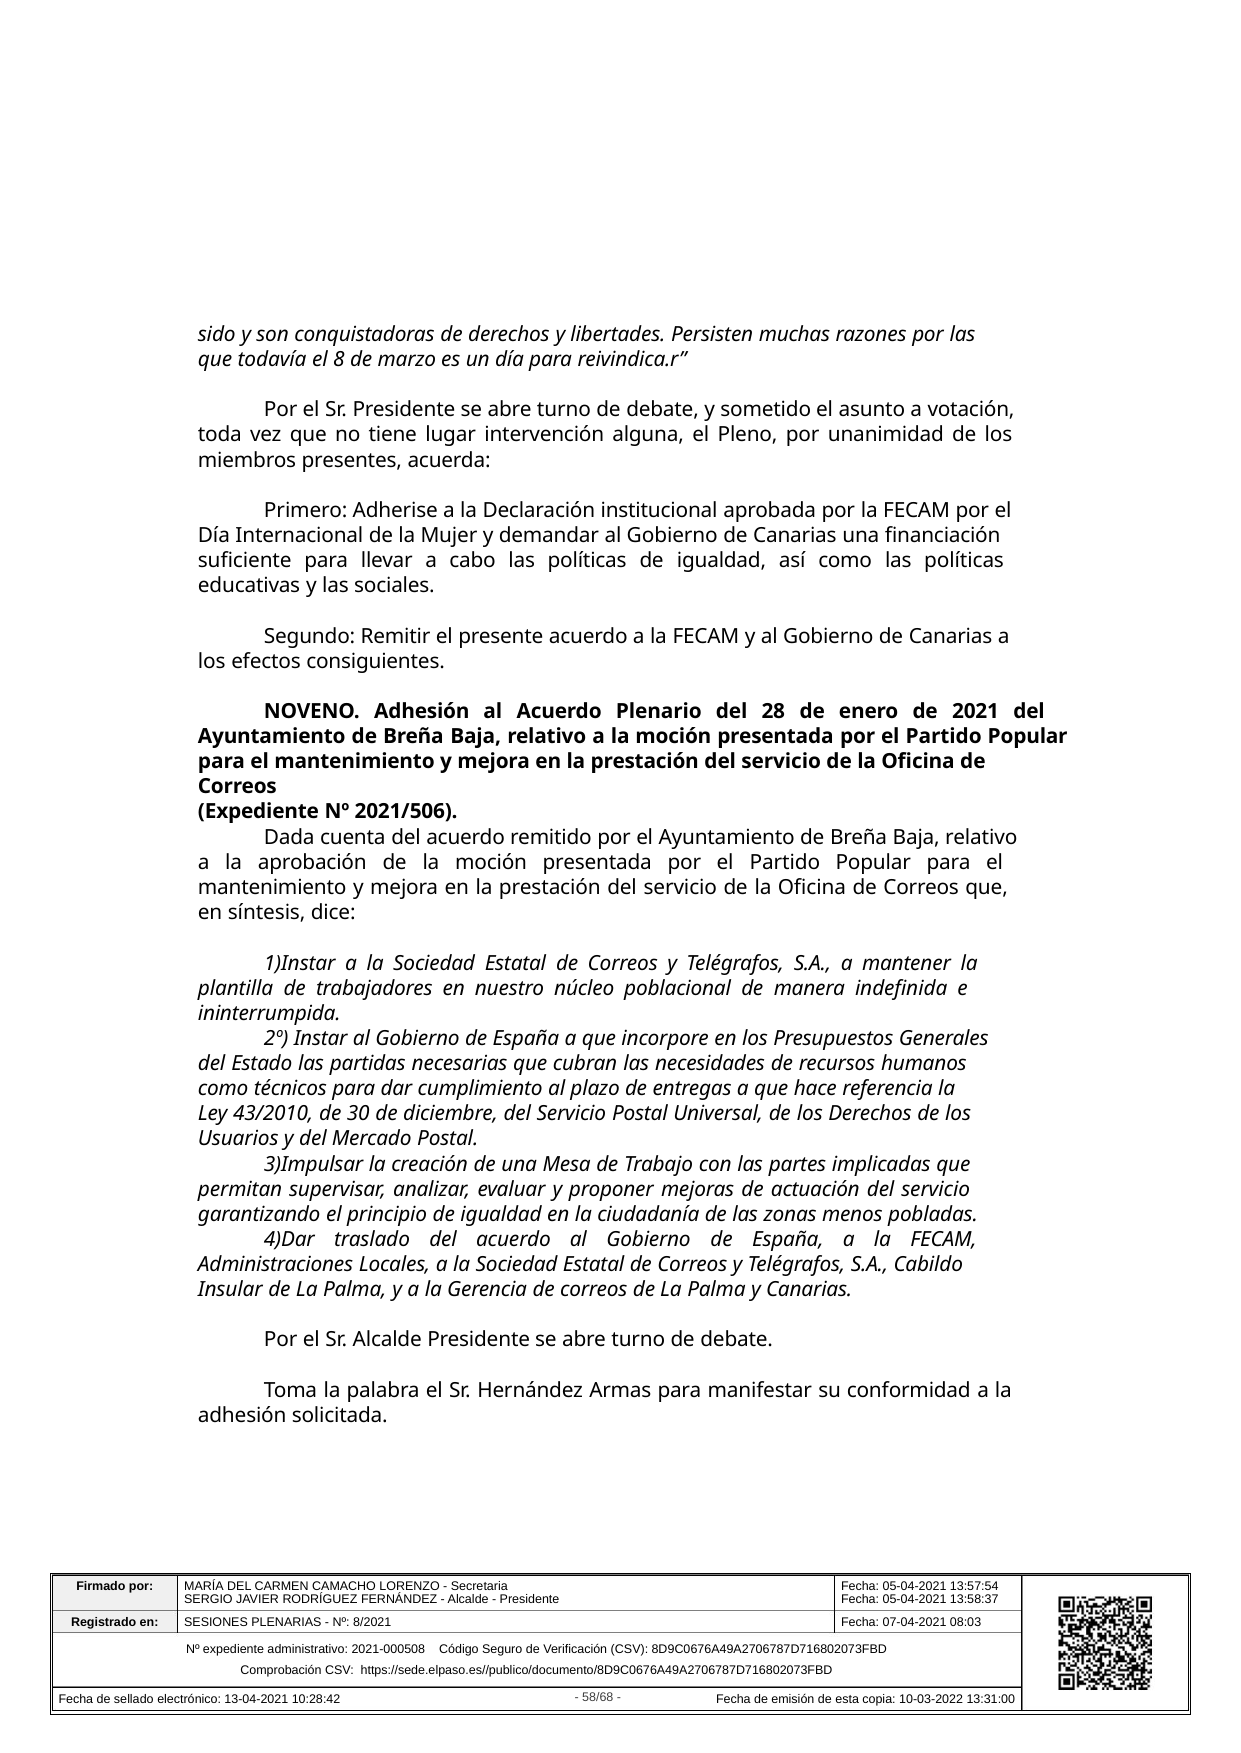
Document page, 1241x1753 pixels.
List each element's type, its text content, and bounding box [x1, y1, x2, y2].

text sido y son conquistadoras de derechos y libertades. Persisten muchas razones por las [198, 322, 1067, 346]
text 1 [264, 950, 275, 975]
text del Estado las partidas necesarias que cubran las necesidades de recursos humanos [198, 1051, 1068, 1075]
text MARÍA DEL CARMEN CAMACHO LORENZO - Secretaria [184, 1579, 586, 1593]
text Fecha de emisión de esta copia: 10-03-2022 13:31:00 [716, 1692, 1040, 1706]
text a la aprobación de la moción presentada por el Partido Popular para el [198, 850, 1068, 874]
text mantenimiento y mejora en la prestación del servicio de la Oficina de Correos que, [198, 875, 1068, 899]
text permitan supervisar, analizar, evaluar y proponer mejoras de actuación del servicio [198, 1176, 1068, 1201]
text SESIONES PLENARIAS - Nº: 8/2021 [184, 1615, 416, 1629]
text Firmado por: [76, 1579, 172, 1593]
text adhesión solicitada. [198, 1403, 1068, 1427]
text Insular de La Palma, y a la Gerencia de correos de La Palma y Canarias. [198, 1277, 1068, 1302]
text Primero: Adherise a la Declaración institucional aprobada por la FECAM por el [264, 498, 1068, 522]
text Por el Sr. Alcalde Presidente se abre turno de debate. [264, 1327, 822, 1352]
text en síntesis, dice: [198, 900, 1068, 924]
text Segundo: Remitir el presente acuerdo a la FECAM y al Gobierno de Canarias a [264, 623, 1068, 648]
text Nº expediente administrativo: 2021-000508 Código Seguro de Verificación (CSV): 8D9C0676A49A2706787D716802073FBD [186, 1642, 913, 1656]
text Fecha de sellado electrónico: 13-04-2021 10:28:42 [58, 1692, 365, 1706]
text garantizando el principio de igualdad en la ciudadanía de las zonas menos pobladas. [198, 1201, 1068, 1226]
text - 58/68 - [574, 1691, 640, 1705]
text SERGIO JAVIER RODRÍGUEZ FERNÁNDEZ - Alcalde - Presidente [184, 1593, 586, 1607]
text Fecha: 07-04-2021 08:03 [841, 1615, 1002, 1629]
text plantilla de trabajadores en nuestro núcleo poblacional de manera indefinida e [198, 975, 1068, 1000]
text educativas y las sociales. [198, 573, 1068, 598]
text Ayuntamiento de Breña Baja, relativo a la moción presentada por el Partido Popular [198, 723, 1068, 748]
text (Expediente Nº 2021/506). [198, 799, 1068, 823]
text Comprobación CSV: https://sede.elpaso.es//publico/documento/8D9C0676A49A2706787D716802073FBD [240, 1663, 913, 1677]
text toda vez que no tiene lugar intervención alguna, el Pleno, por unanimidad de los [198, 422, 1068, 447]
text Ley 43/2010, de 30 de diciembre, del Servicio Postal Universal, de los Derechos de los [198, 1101, 1068, 1126]
text suficiente para llevar a cabo las políticas de igualdad, así como las políticas [198, 548, 1068, 572]
text Por el Sr. Presidente se abre turno de debate, y sometido el asunto a votación, [264, 397, 1068, 422]
text Dada cuenta del acuerdo remitido por el Ayuntamiento de Breña Baja, relativo [264, 825, 1068, 849]
text Fecha: 05-04-2021 13:57:54 [841, 1579, 1022, 1593]
text que todavía el 8 de marzo es un día para reivindica.r” [198, 347, 1067, 371]
text Fecha: 05-04-2021 13:58:37 [841, 1593, 1022, 1607]
text NOVENO. Adhesión al Acuerdo Plenario del 28 de enero de 2021 del [264, 698, 1068, 723]
text Toma la palabra el Sr. Hernández Armas para manifestar su conformidad a la [264, 1377, 1068, 1402]
text para el mantenimiento y mejora en la prestación del servicio de la Oficina de Correos [198, 748, 1068, 798]
text ininterrumpida. [198, 1000, 1068, 1025]
text 3)Impulsar la creación de una Mesa de Trabajo con las partes implicadas que [264, 1151, 1067, 1176]
text 4)Dar traslado del acuerdo al Gobierno de España, a la FECAM, [264, 1227, 1067, 1251]
text )Instar a la Sociedad Estatal de Correos y Telégrafos, S.A., a mantener la [275, 950, 1068, 975]
text como técnicos para dar cumplimiento al plazo de entregas a que hace referencia la [198, 1076, 1068, 1100]
text miembros presentes, acuerda: [198, 447, 1068, 472]
text los efectos consiguientes. [198, 649, 1068, 673]
picture [51, 1574, 1190, 1714]
text 2º) Instar al Gobierno de España a que incorpore en los Presupuestos Generales [264, 1026, 1067, 1050]
text Día Internacional de la Mujer y demandar al Gobierno de Canarias una financiación [198, 523, 1068, 547]
text Usuarios y del Mercado Postal. [198, 1126, 1068, 1151]
text Registrado en: [71, 1615, 177, 1629]
text Administraciones Locales, a la Sociedad Estatal de Correos y Telégrafos, S.A., Cabildo [198, 1252, 1068, 1276]
